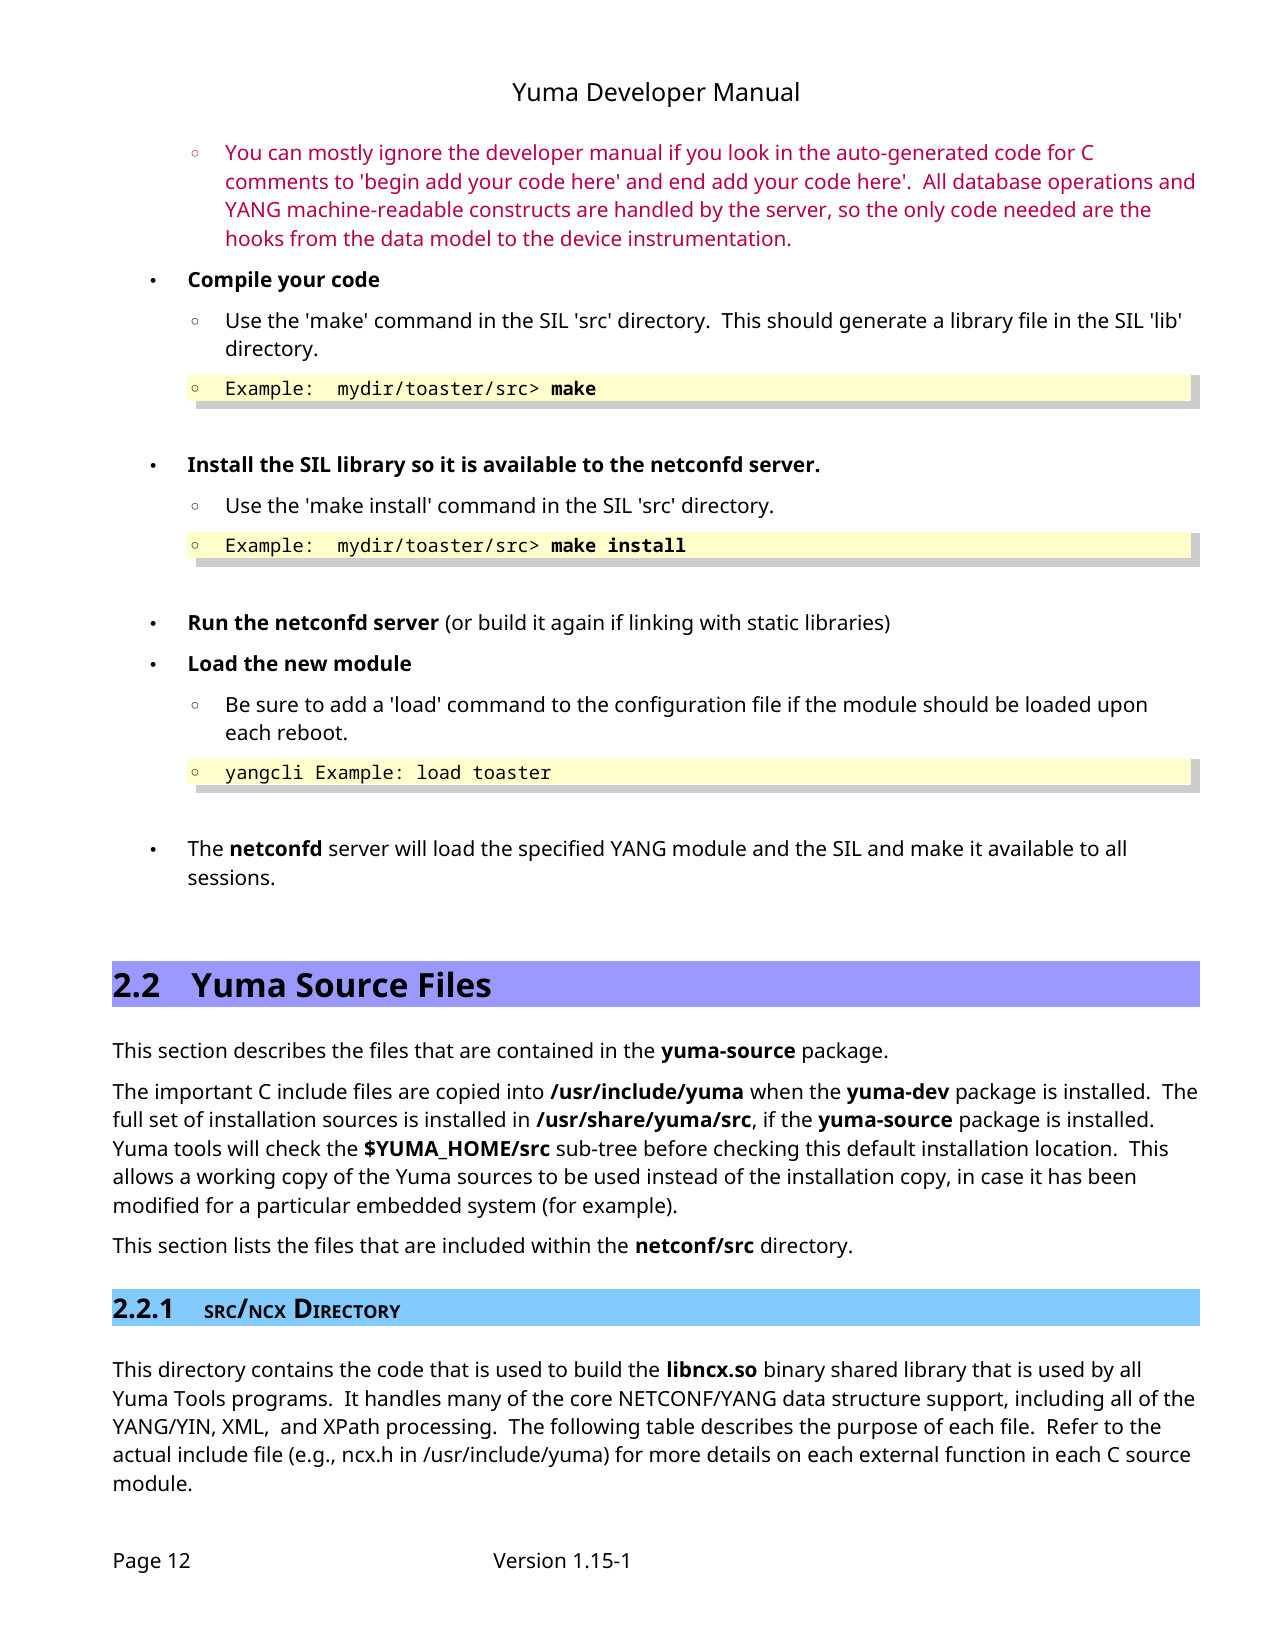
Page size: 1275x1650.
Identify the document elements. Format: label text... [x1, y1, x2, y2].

list Be sure to add a 'load' command to the configuration file if the module should be loaded upon each reboot. [187, 690, 1200, 747]
list You can mostly ignore the developer manual if you look in the auto-generated code for C comments to 'begin add your code here' and end add your code here'. All database operations and YANG machine-readable constructs are handled by the server, so the only code needed are the hooks from the data model to the device instrumentation. [187, 138, 1200, 252]
list The netconfd server will load the specified YANG module and the SIL and make it available to all sessions. [150, 834, 1200, 891]
list Example: mydir/toaster/src> make install [187, 532, 1191, 558]
list Run the netconfd server (or build it again if linking with static libraries) [150, 608, 1200, 636]
text This section lists the files that are included within the netconf/src directory. [112, 1232, 1200, 1260]
text This directory contains the code that is used to build the libncx.so binary shared library that is used by all Yuma Tools programs. It handles many of the core NETCONF/YANG data structure support, including all of the YANG/YIN, XML, and XPath processing. The following table describes the purpose of each file. Refer to the actual include file (e.g., ncx.h in /usr/include/yuma) for more details on each external function in each C source module. [112, 1355, 1200, 1497]
subtitle Yuma Source Files [112, 961, 1200, 1007]
list Use the 'make' command in the SIL 'src' directory. This should generate a library file in the SIL 'lib' directory. [187, 306, 1200, 363]
text This section describes the files that are contained in the yuma-source package. [112, 1036, 1200, 1064]
list Compile your code [150, 265, 1200, 293]
list Use the 'make install' command in the SIL 'src' directory. [187, 491, 1200, 520]
list Install the SIL library so it is available to the netconfd server. [150, 451, 1200, 479]
list yangcli Example: load toaster [187, 759, 1191, 784]
subtitle src/ncx Directory [112, 1289, 1200, 1326]
text The important C include files are copied into /usr/include/yuma when the yuma-dev package is installed. The full set of installation sources is installed in /usr/share/yuma/src, if the yuma-source package is installed. Yuma tools will check the $YUMA_HOME/src sub-tree before checking this default installation location. This allows a working copy of the Yuma sources to be used instead of the installation copy, in case it has been modified for a particular embedded system (for example). [112, 1077, 1200, 1219]
list Example: mydir/toaster/src> make [187, 375, 1191, 401]
list Load the new module [150, 649, 1200, 677]
